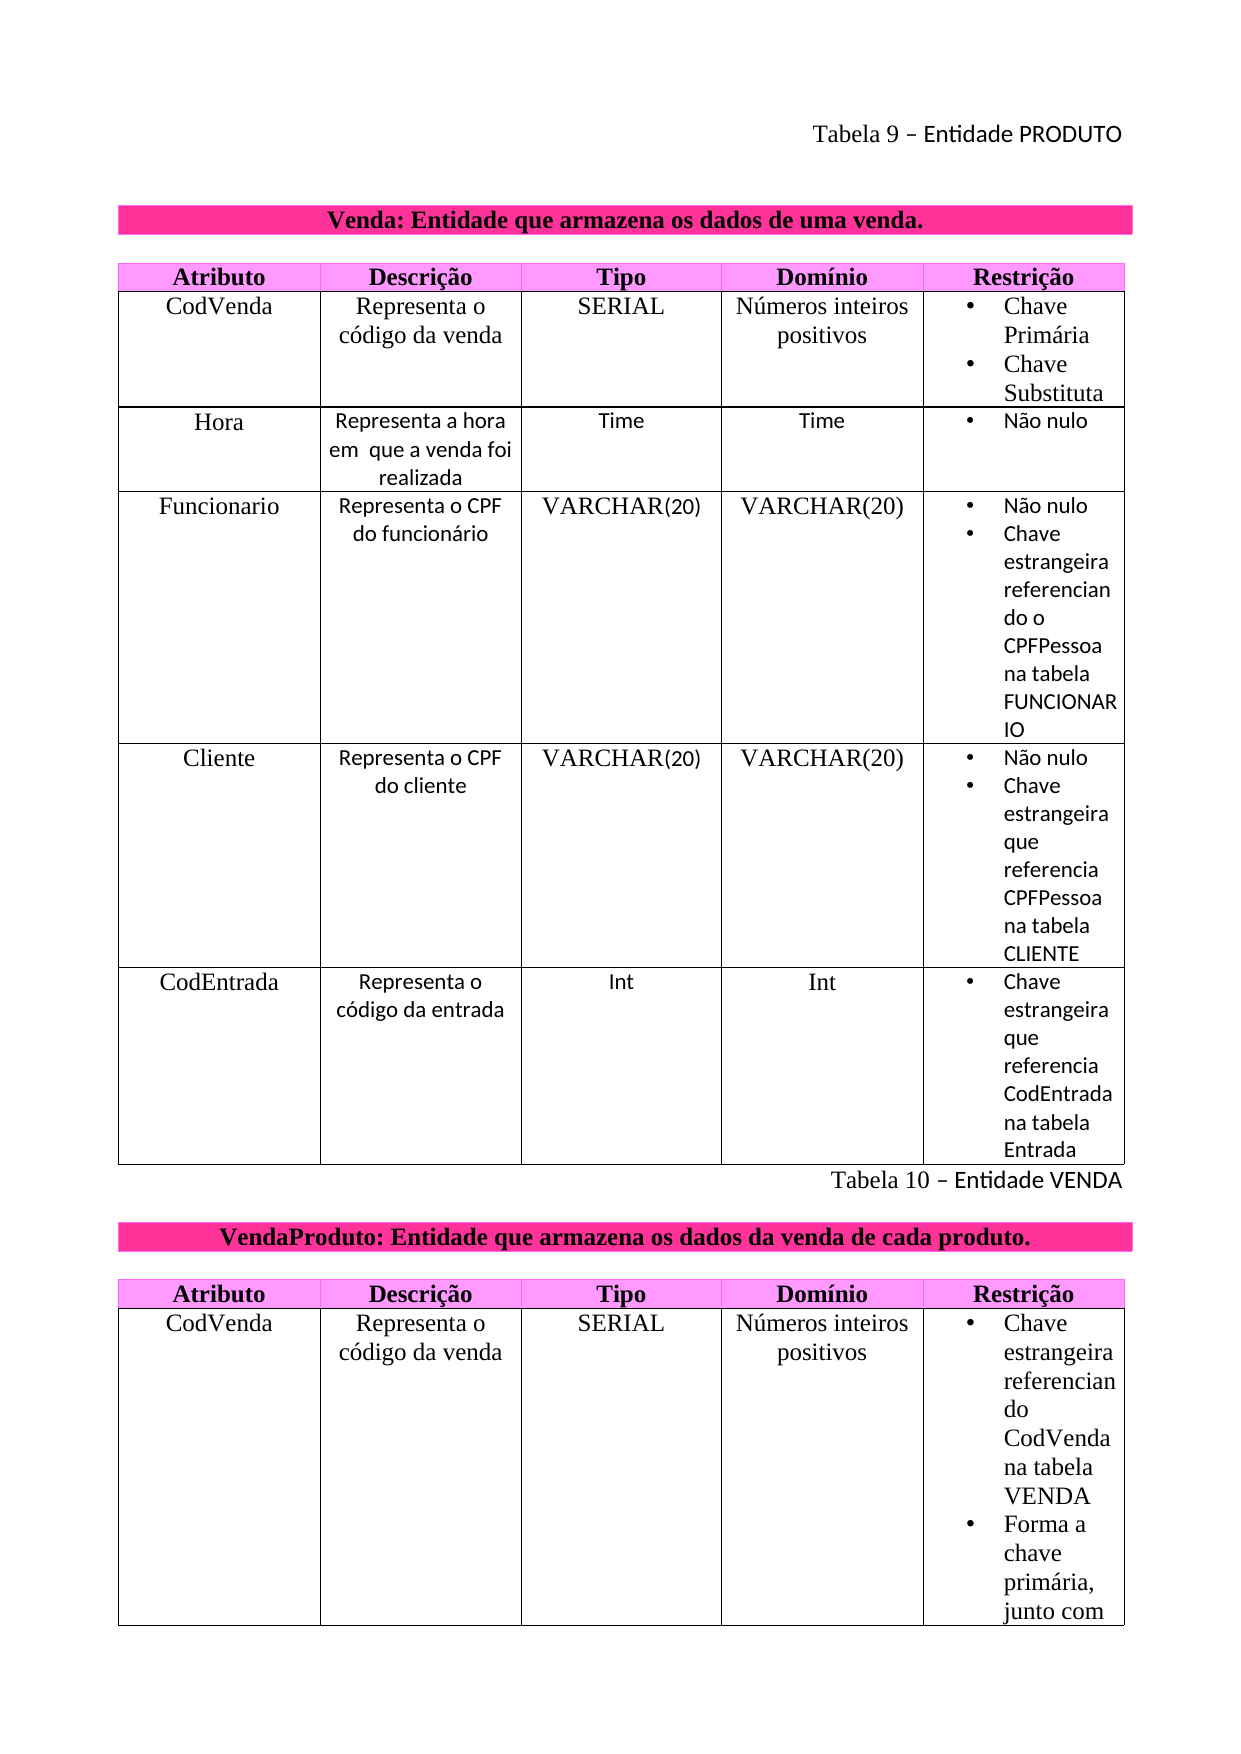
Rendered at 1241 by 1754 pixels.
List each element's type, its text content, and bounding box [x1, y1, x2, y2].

table_cell SERIAL [522, 1309, 721, 1625]
table_cell Representa o CPF do cliente [321, 744, 521, 967]
table_cell CodVenda [119, 1309, 320, 1625]
table_header VendaProduto: Entidade que armazena os dados da venda de cada produto. [119, 1223, 1132, 1251]
table_cell Cliente [119, 744, 320, 967]
table_header Tipo [522, 1280, 721, 1308]
table_cell CodEntrada [119, 968, 320, 1164]
table_header Tipo [522, 264, 721, 291]
table_cell Time [522, 408, 721, 491]
table_header Atributo [119, 264, 320, 291]
table_header Restrição [924, 264, 1124, 291]
table_header Atributo [119, 1280, 320, 1308]
table_header Domínio [722, 1280, 923, 1308]
table_cell Representa o código da venda [321, 292, 521, 406]
table_cell Não nulo Chave estrangeira que referencia CPFPessoa na tabela CLIENTE [924, 744, 1124, 967]
table_cell Time [722, 408, 923, 491]
table_cell Chave estrangeira que referencia CodEntrada na tabela Entrada [924, 968, 1124, 1164]
table_cell Chave estrangeira referenciando CodVenda na tabela VENDA Forma a chave primária, junto com [924, 1309, 1124, 1625]
table_cell Não nulo Chave estrangeira referenciando o CPFPessoa na tabela FUNCIONARIO [924, 492, 1124, 743]
table_cell Representa o CPF do funcionário [321, 492, 521, 743]
table_cell Funcionario [119, 492, 320, 743]
table_cell Não nulo [924, 408, 1124, 491]
table_cell VARCHAR(20) [722, 492, 923, 743]
table_header Descrição [321, 264, 521, 291]
table_cell Int [522, 968, 721, 1164]
table_header Descrição [321, 1280, 521, 1308]
table_cell Representa a hora em que a venda foi realizada [321, 408, 521, 491]
table_header Domínio [722, 264, 923, 291]
table_cell Números inteiros positivos [722, 292, 923, 406]
table_header Venda: Entidade que armazena os dados de uma venda. [119, 206, 1132, 234]
table_cell CodVenda [119, 292, 320, 406]
text Tabela 10 – Entidade VENDA [118, 1165, 1122, 1194]
table_cell Representa o código da entrada [321, 968, 521, 1164]
table_header Restrição [924, 1280, 1124, 1308]
table_cell VARCHAR(20) [522, 744, 721, 967]
table_cell Chave Primária Chave Substituta [924, 292, 1124, 406]
table_cell SERIAL [522, 292, 721, 406]
table_cell VARCHAR(20) [522, 492, 721, 743]
table_cell Representa o código da venda [321, 1309, 521, 1625]
text Tabela 9 – Entidade PRODUTO [118, 118, 1122, 149]
table_cell Números inteiros positivos [722, 1309, 923, 1625]
table_cell Int [722, 968, 923, 1164]
table_cell Hora [119, 408, 320, 491]
table_cell VARCHAR(20) [722, 744, 923, 967]
